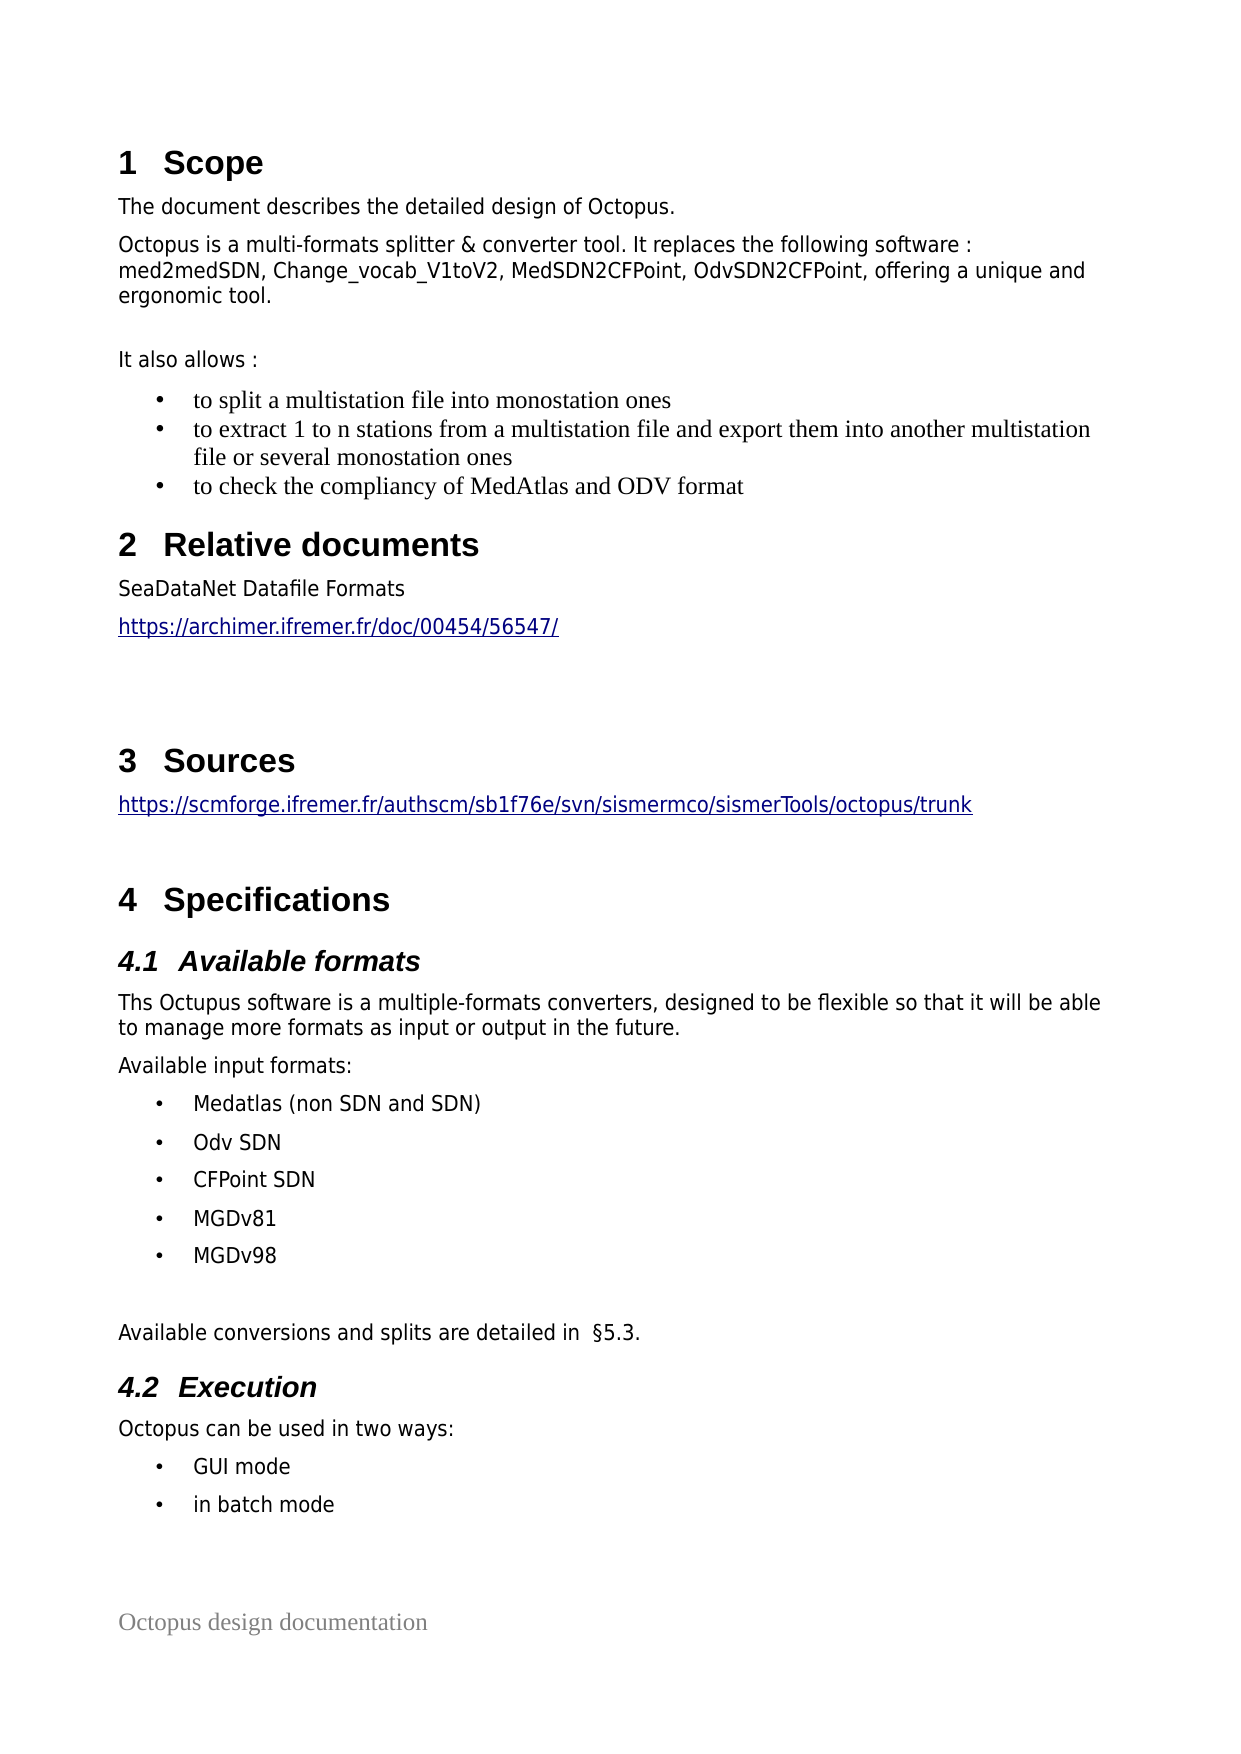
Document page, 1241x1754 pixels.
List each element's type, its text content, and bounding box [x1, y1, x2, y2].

text The document describes the detailed design of Octopus. [118, 194, 1122, 220]
list CFPoint SDN [156, 1168, 1122, 1193]
list in batch mode [156, 1492, 1122, 1518]
list to check the compliancy of MedAtlas and ODV format [156, 471, 1122, 500]
subtitle Execution [118, 1370, 1122, 1404]
text Available conversions and splits are detailed in §5.3. [118, 1320, 1122, 1345]
text SeaDataNet Datafile Formats [118, 576, 1122, 602]
subtitle Scope [118, 143, 1122, 182]
text Octopus can be used in two ways: [118, 1416, 1122, 1442]
list to extract 1 to n stations from a multistation file and export them into another multistation file or several monostation ones [156, 414, 1122, 471]
list to split a multistation file into monostation ones [156, 385, 1122, 414]
subtitle Available formats [118, 944, 1122, 977]
list Odv SDN [156, 1129, 1122, 1155]
text Available input formats: [118, 1053, 1122, 1079]
list MGDv98 [156, 1244, 1122, 1269]
subtitle Relative documents [118, 525, 1122, 563]
text https://archimer.ifremer.fr/doc/00454/56547/ [118, 614, 1122, 639]
list GUI mode [156, 1454, 1122, 1480]
text Ths Octupus software is a multiple-formats converters, designed to be flexible so that it will be able to manage more formats as input or output in the future. [118, 990, 1122, 1041]
list MGDv81 [156, 1206, 1122, 1231]
text Octopus is a multi-formats splitter & converter tool. It replaces the following software : med2medSDN, Change_vocab_V1toV2, MedSDN2CFPoint, OdvSDN2CFPoint, offering a unique and ergonomic tool. [118, 232, 1122, 309]
subtitle Specifications [118, 880, 1122, 919]
text https://scmforge.ifremer.fr/authscm/sb1f76e/svn/sismermco/sismerTools/octopus/trunk [118, 792, 1122, 817]
list Medatlas (non SDN and SDN) [156, 1092, 1122, 1117]
subtitle Sources [118, 741, 1122, 779]
text It also allows : [118, 321, 1122, 372]
